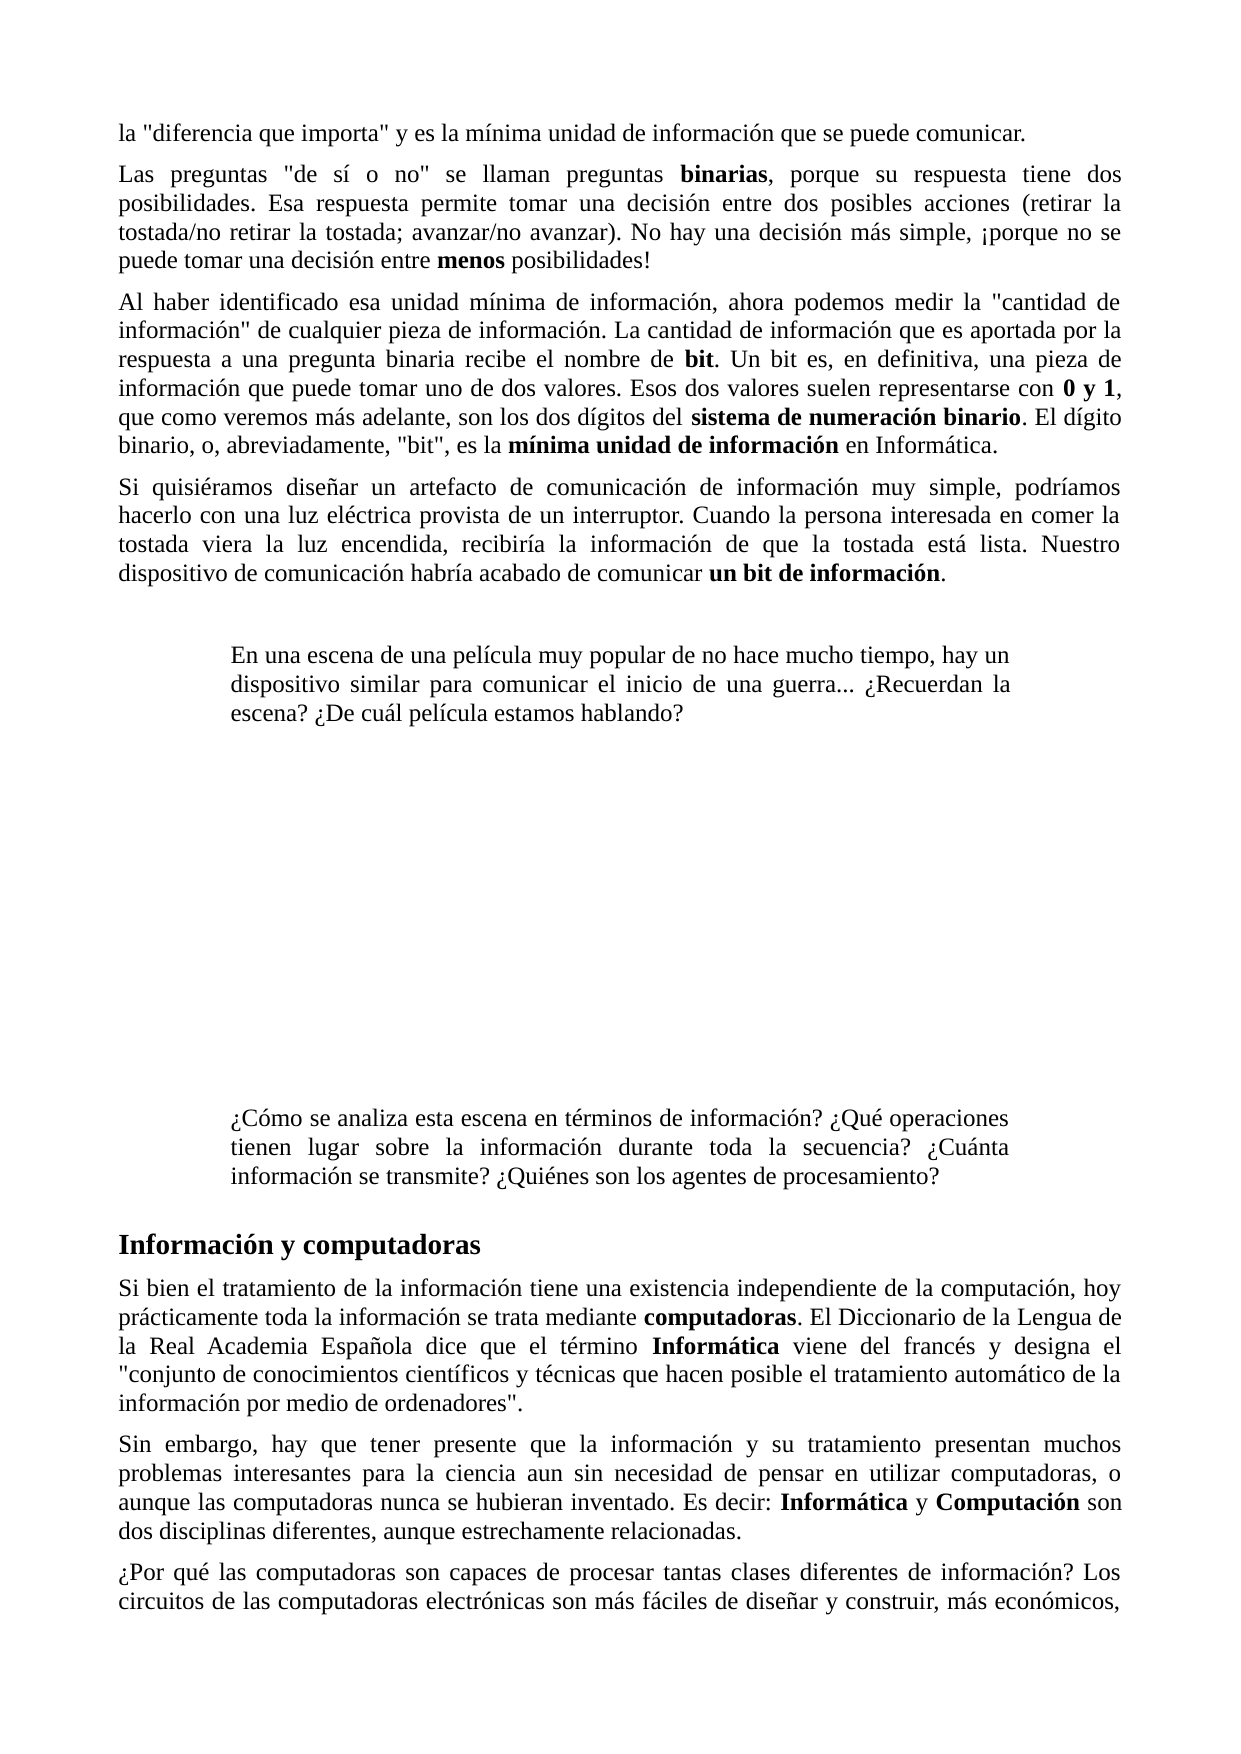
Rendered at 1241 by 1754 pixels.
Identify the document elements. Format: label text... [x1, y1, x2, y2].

text Al haber identificado esa unidad mínima de información, ahora podemos medir la "cantidad de información" de cualquier pieza de información. La cantidad de información que es aportada por la respuesta a una pregunta binaria recibe el nombre de bit. Un bit es, en definitiva, una pieza de información que puede tomar uno de dos valores. Esos dos valores suelen representarse con 0 y 1, que como veremos más adelante, son los dos dígitos del sistema de numeración binario. El dígito binario, o, abreviadamente, "bit", es la mínima unidad de información en Informática. [118, 287, 1122, 459]
text En una escena de una película muy popular de no hace mucho tiempo, hay un dispositivo similar para comunicar el inicio de una guerra... ¿Recuerdan la escena? ¿De cuál película estamos hablando? [230, 641, 1011, 727]
text Sin embargo, hay que tener presente que la información y su tratamiento presentan muchos problemas interesantes para la ciencia aun sin necesidad de pensar en utilizar computadoras, o aunque las computadoras nunca se hubieran inventado. Es decir: Informática y Computación son dos disciplinas diferentes, aunque estrechamente relacionadas. [118, 1429, 1122, 1544]
text ¿Cómo se analiza esta escena en términos de información? ¿Qué operaciones tienen lugar sobre la información durante toda la secuencia? ¿Cuánta información se transmite? ¿Quiénes son los agentes de procesamiento? [230, 1103, 1010, 1190]
text Las preguntas "de sí o no" se llaman preguntas binarias, porque su respuesta tiene dos posibilidades. Esa respuesta permite tomar una decisión entre dos posibles acciones (retirar la tostada/no retirar la tostada; avanzar/no avanzar). No hay una decisión más simple, ¡porque no se puede tomar una decisión entre menos posibilidades! [118, 159, 1122, 274]
text ¿Por qué las computadoras son capaces de procesar tantas clases diferentes de información? Los circuitos de las computadoras electrónicas son más fáciles de diseñar y construir, más económicos, [118, 1557, 1122, 1614]
text la "diferencia que importa" y es la mínima unidad de información que se puede comunicar. [118, 118, 1122, 147]
text Si quisiéramos diseñar un artefacto de comunicación de información muy simple, podríamos hacerlo con una luz eléctrica provista de un interruptor. Cuando la persona interesada en comer la tostada viera la luz encendida, recibiría la información de que la tostada está lista. Nuestro dispositivo de comunicación habría acabado de comunicar un bit de información. [118, 472, 1122, 587]
subtitle Información y computadoras [118, 1227, 1122, 1261]
text Si bien el tratamiento de la información tiene una existencia independiente de la computación, hoy prácticamente toda la información se trata mediante computadoras. El Diccionario de la Lengua de la Real Academia Española dice que el término Informática viene del francés y designa el "conjunto de conocimientos científicos y técnicas que hacen posible el tratamiento automático de la información por medio de ordenadores". [118, 1273, 1122, 1417]
